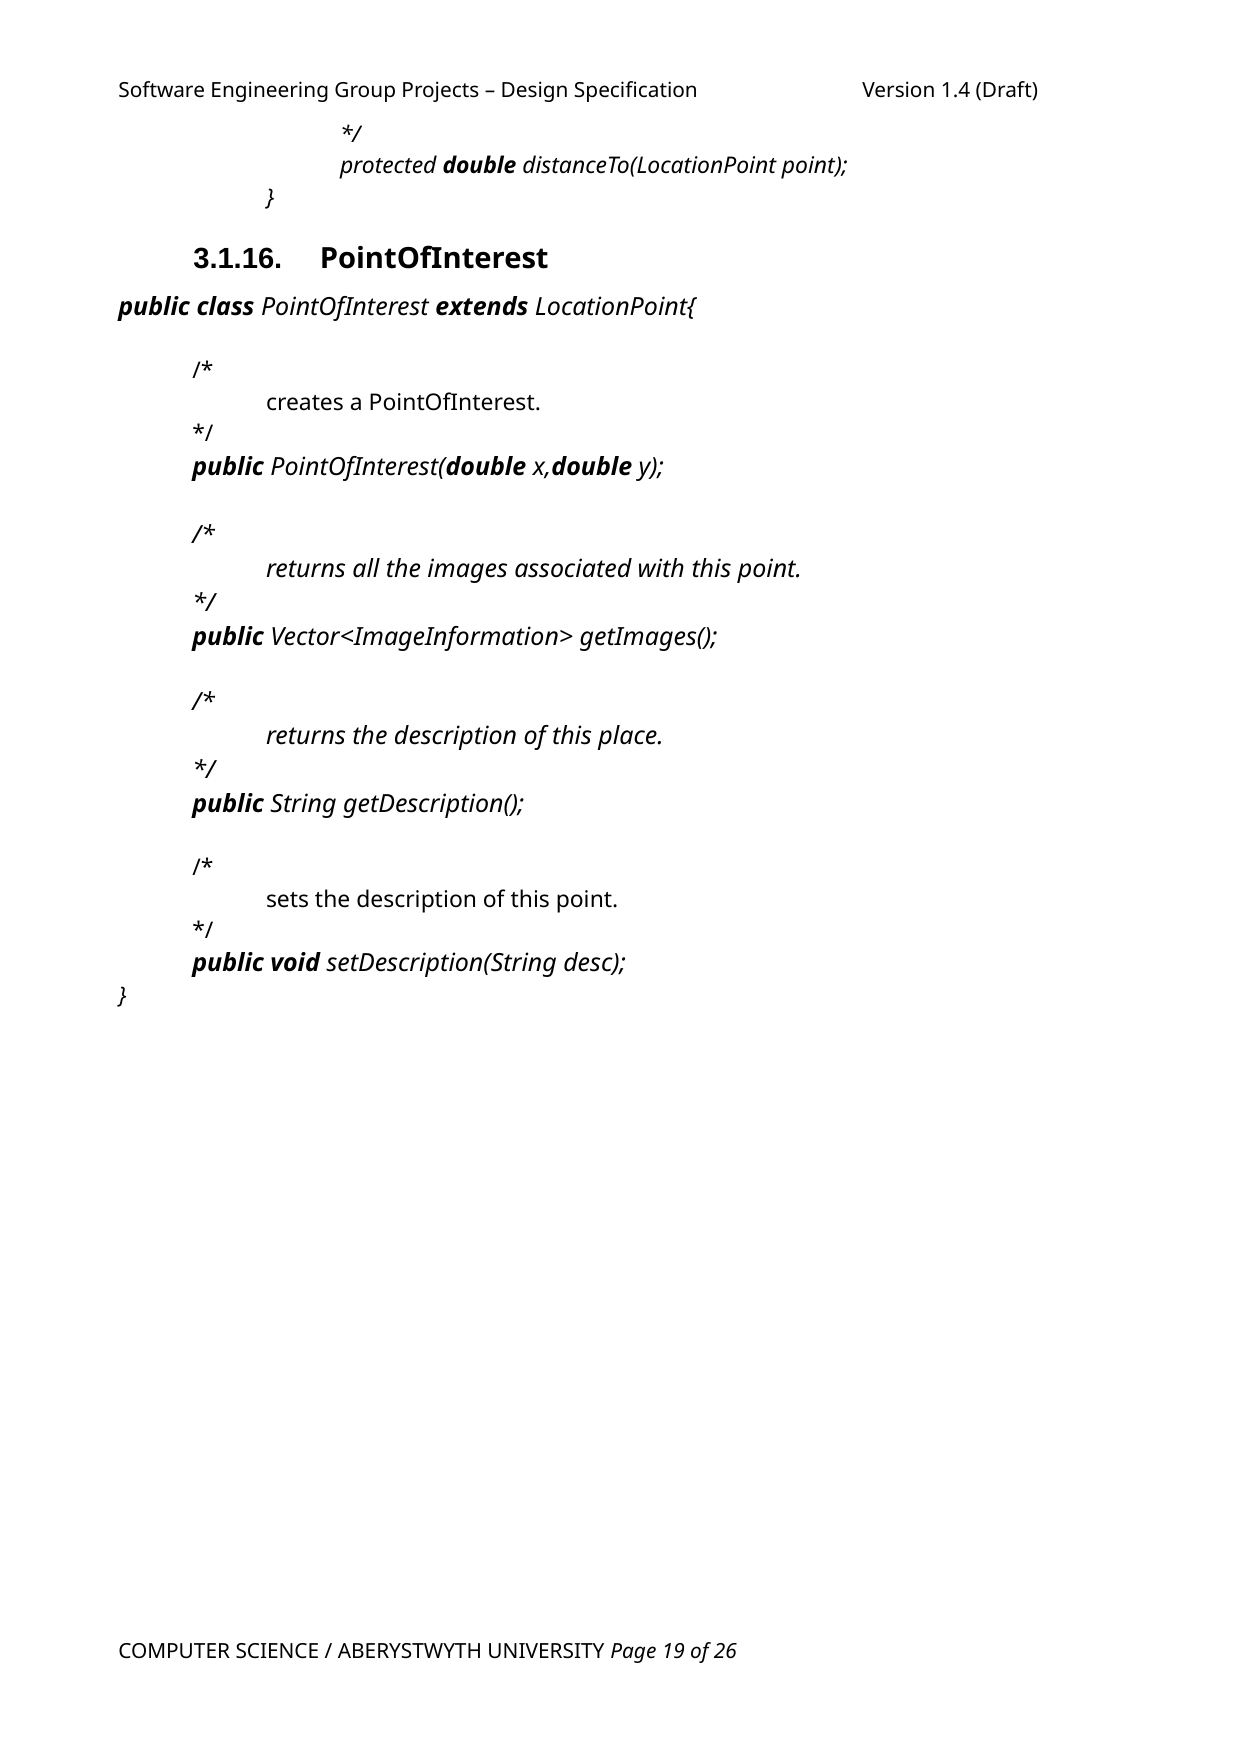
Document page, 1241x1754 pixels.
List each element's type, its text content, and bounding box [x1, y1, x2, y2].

text protected double distanceTo(LocationPoint point); [118, 149, 1122, 181]
text } [118, 979, 1122, 1010]
text public class PointOfInterest extends LocationPoint{ [118, 289, 1122, 323]
text public Vector<ImageInformation> getImages(); [118, 618, 1122, 652]
subtitle PointOfInterest [193, 237, 1122, 277]
text returns all the images associated with this point. [118, 550, 1122, 584]
text /* [118, 684, 1122, 718]
text sets the description of this point. [118, 882, 1122, 914]
text */ [118, 417, 1122, 448]
text */ [118, 584, 1122, 618]
text returns the description of this place. [118, 718, 1122, 752]
text public PointOfInterest(double x,double y); [118, 448, 1122, 482]
text public void setDescription(String desc); [118, 945, 1122, 979]
text */ [118, 752, 1122, 786]
text */ [118, 914, 1122, 945]
text /* [118, 851, 1122, 882]
text /* [118, 516, 1122, 550]
text */ [118, 118, 1122, 149]
text creates a PointOfInterest. [118, 386, 1122, 417]
text public String getDescription(); [118, 786, 1122, 820]
text } [118, 181, 1122, 212]
text /* [118, 354, 1122, 386]
